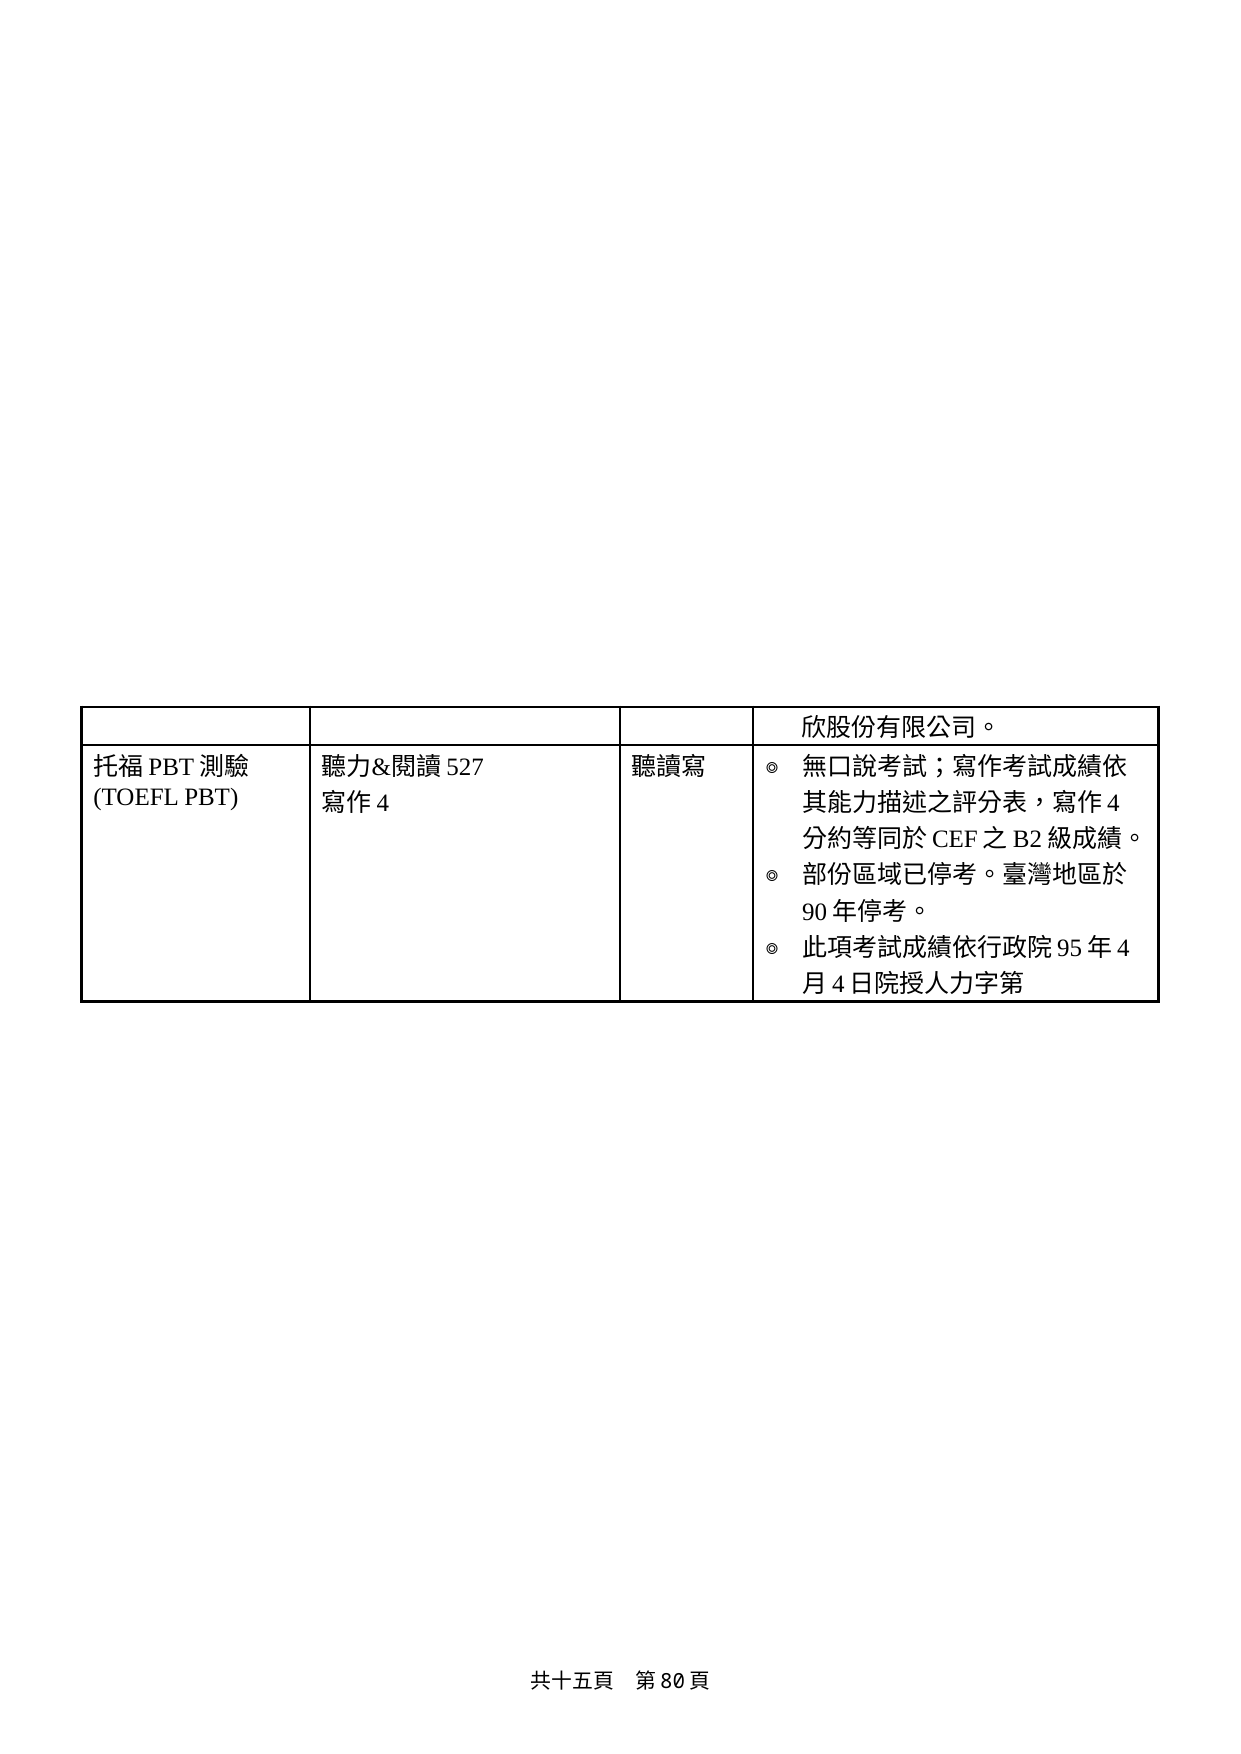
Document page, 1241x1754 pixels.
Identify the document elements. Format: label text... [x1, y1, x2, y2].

table_cell 欣股份有限公司。 [754, 708, 1157, 744]
table_cell [311, 708, 619, 744]
table_cell [621, 708, 752, 744]
table_cell [83, 708, 309, 744]
table_cell 無口說考試；寫作考試成績依其能力描述之評分表，寫作4分約等同於CEF之B2級成績。 部份區域已停考。臺灣地區於90年停考。 此項考試成績依行政院95年4月4日院授人力字第 [754, 746, 1157, 1000]
table_cell 聽力&閱讀527 寫作4 [311, 746, 619, 1000]
table_cell 托福PBT測驗(TOEFL PBT) [83, 746, 309, 1000]
table_cell 聽讀寫 [621, 746, 752, 1000]
